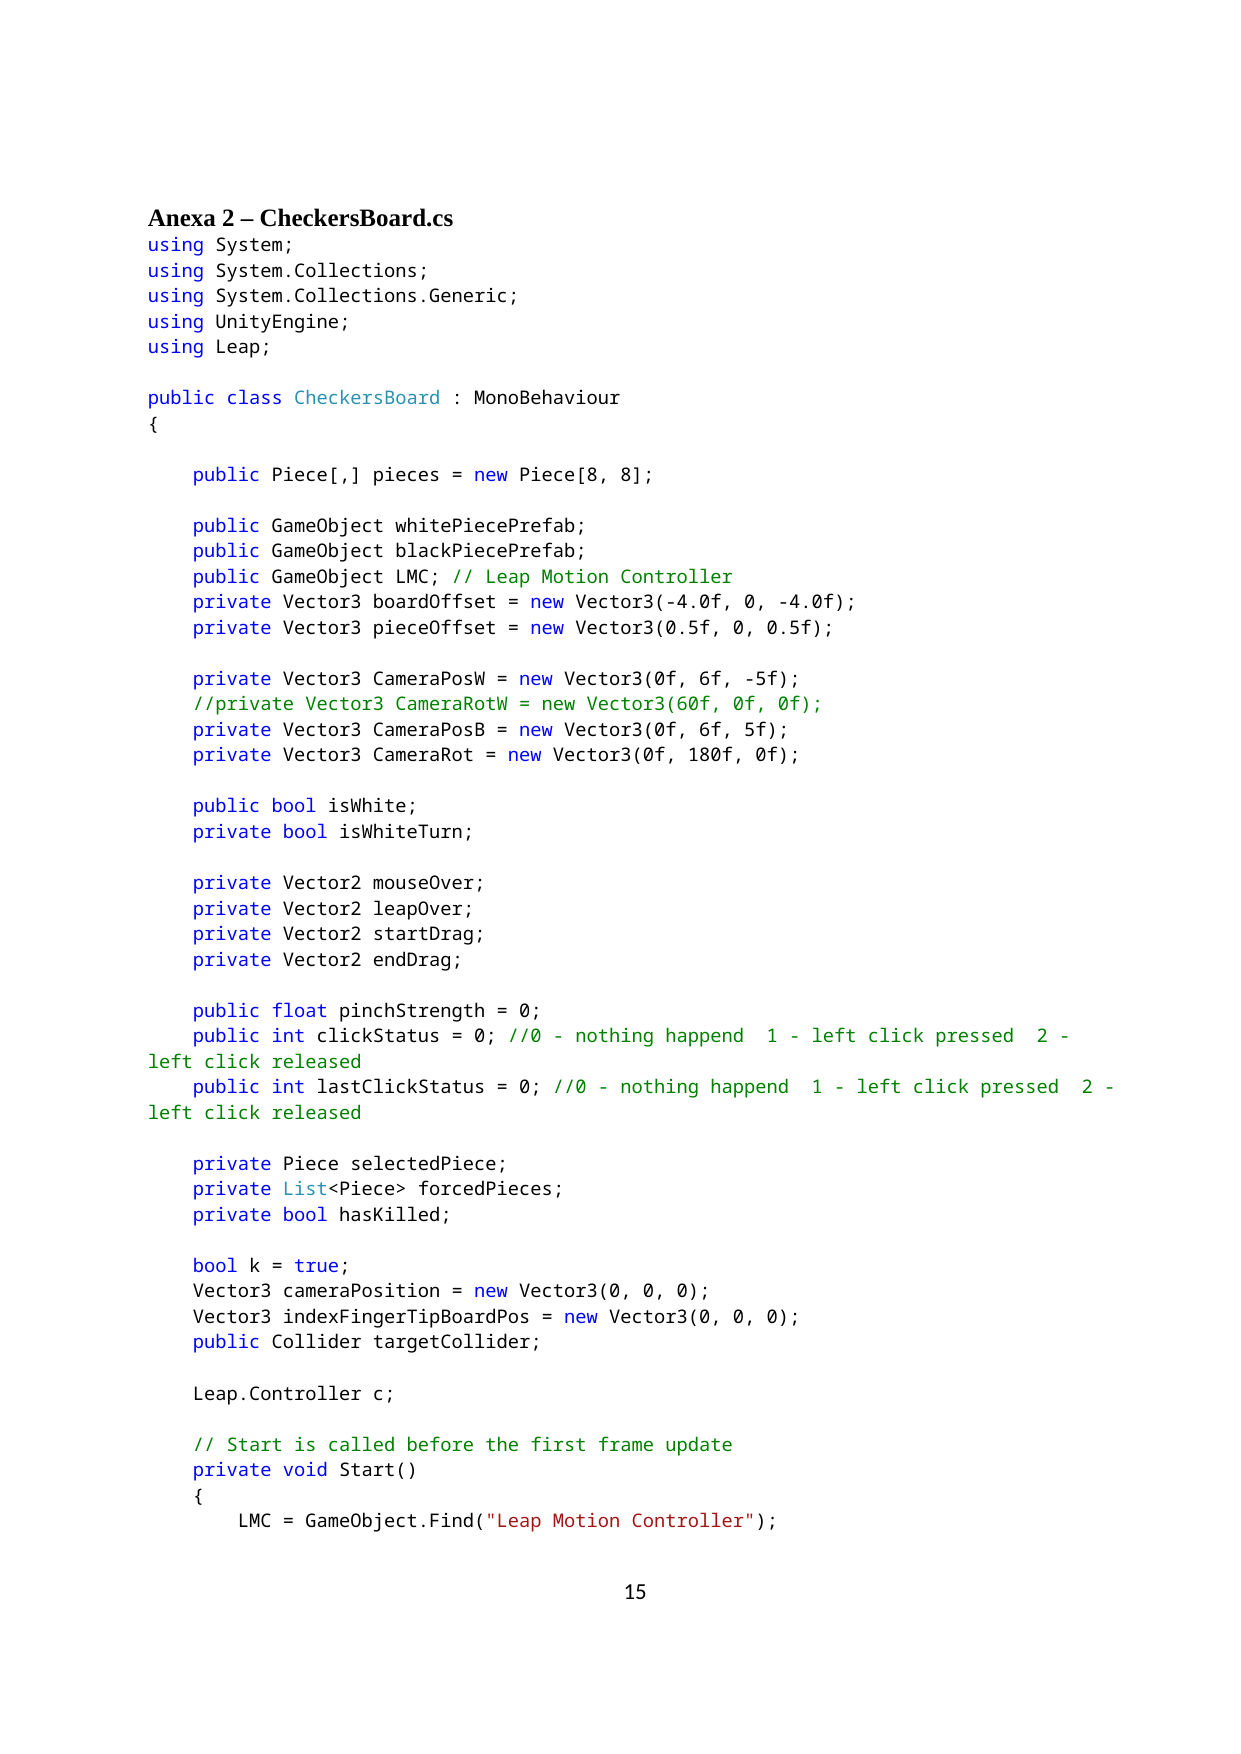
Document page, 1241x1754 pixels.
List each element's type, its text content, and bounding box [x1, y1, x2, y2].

text using System; [148, 231, 1122, 257]
text using UnityEngine; [148, 308, 1122, 333]
text LMC = GameObject.Find("Leap Motion Controller"); [148, 1507, 1122, 1533]
text Vector3 indexFingerTipBoardPos = new Vector3(0, 0, 0); [148, 1303, 1122, 1329]
text private Vector2 mouseOver; [148, 869, 1122, 895]
text Vector3 cameraPosition = new Vector3(0, 0, 0); [148, 1278, 1122, 1303]
text private List<Piece> forcedPieces; [148, 1176, 1122, 1201]
text private Vector2 endDrag; [148, 946, 1122, 971]
text private bool hasKilled; [148, 1201, 1122, 1227]
text Leap.Controller c; [148, 1380, 1122, 1405]
text public int lastClickStatus = 0; //0 - nothing happend 1 - left click pressed 2 - left click released [148, 1073, 1122, 1124]
text using Leap; [148, 333, 1122, 359]
text Anexa 2 – CheckersBoard.cs [148, 203, 1122, 231]
text public GameObject LMC; // Leap Motion Controller [148, 563, 1122, 589]
text public bool isWhite; [148, 793, 1122, 818]
text private Vector3 CameraRot = new Vector3(0f, 180f, 0f); [148, 742, 1122, 767]
text private Vector2 leapOver; [148, 895, 1122, 920]
text using System.Collections.Generic; [148, 282, 1122, 308]
text public class CheckersBoard : MonoBehaviour [148, 384, 1122, 410]
text private Vector2 startDrag; [148, 920, 1122, 946]
text public Piece[,] pieces = new Piece[8, 8]; [148, 461, 1122, 487]
text private bool isWhiteTurn; [148, 818, 1122, 844]
text { [148, 410, 1122, 436]
text private Vector3 pieceOffset = new Vector3(0.5f, 0, 0.5f); [148, 614, 1122, 640]
text //private Vector3 CameraRotW = new Vector3(60f, 0f, 0f); [148, 691, 1122, 716]
text private Piece selectedPiece; [148, 1150, 1122, 1176]
text public float pinchStrength = 0; [148, 997, 1122, 1022]
text private Vector3 CameraPosB = new Vector3(0f, 6f, 5f); [148, 716, 1122, 742]
text bool k = true; [148, 1252, 1122, 1278]
text private Vector3 CameraPosW = new Vector3(0f, 6f, -5f); [148, 665, 1122, 691]
text public GameObject blackPiecePrefab; [148, 538, 1122, 563]
text public int clickStatus = 0; //0 - nothing happend 1 - left click pressed 2 - left click released [148, 1022, 1122, 1073]
text private Vector3 boardOffset = new Vector3(-4.0f, 0, -4.0f); [148, 589, 1122, 614]
text // Start is called before the first frame update [148, 1431, 1122, 1456]
text { [148, 1482, 1122, 1507]
text private void Start() [148, 1456, 1122, 1482]
text using System.Collections; [148, 257, 1122, 282]
text public GameObject whitePiecePrefab; [148, 512, 1122, 538]
text public Collider targetCollider; [148, 1329, 1122, 1354]
